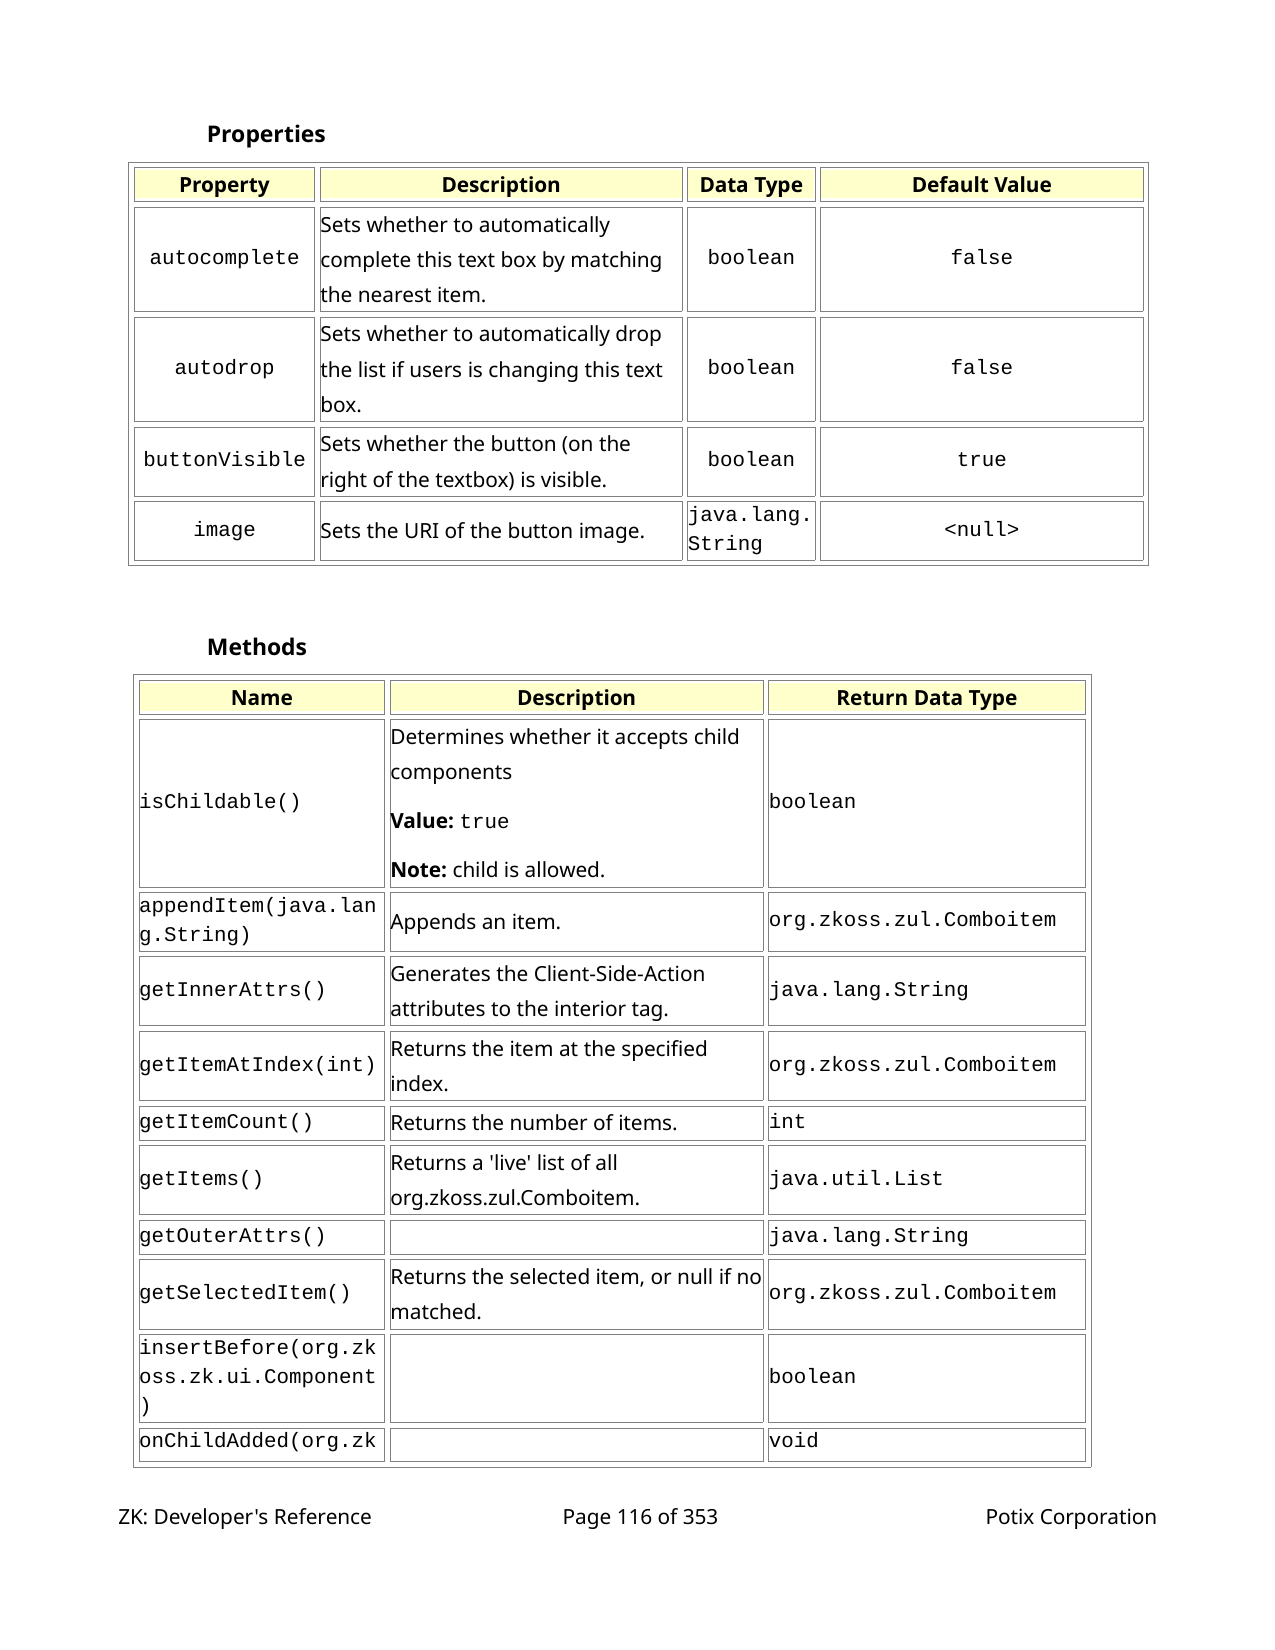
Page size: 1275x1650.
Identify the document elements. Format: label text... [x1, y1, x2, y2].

table_cell [387, 1329, 766, 1422]
table_cell org.zkoss.zul.Comboitem [766, 1025, 1088, 1100]
table_cell Sets whether to automatically drop the list if users is changing this text box. [317, 311, 685, 421]
table_cell Sets the URI of the button image. [317, 496, 685, 560]
table_cell image [131, 496, 317, 560]
table_header Name [136, 675, 387, 714]
table_cell boolean [685, 311, 817, 421]
table_cell org.zkoss.zul.Comboitem [766, 887, 1088, 951]
subtitle Methods [207, 631, 1157, 662]
table_cell Returns the item at the specified index. [387, 1025, 766, 1100]
table_cell getItemAtIndex(int) [136, 1025, 387, 1100]
table_cell true [818, 421, 1146, 496]
table_cell getOuterAttrs() [136, 1214, 387, 1254]
table_cell boolean [766, 1329, 1088, 1422]
table_cell buttonVisible [131, 421, 317, 496]
table_cell appendItem(java.lang.String) [136, 887, 387, 951]
table_cell isChildable() [136, 714, 387, 887]
table_cell onChildAdded(org.zk [136, 1422, 387, 1461]
table_cell [391, 1221, 763, 1254]
table_cell Returns the number of items. [387, 1100, 766, 1139]
table_cell boolean [685, 421, 817, 496]
table_cell <null> [818, 496, 1146, 560]
table_cell autodrop [131, 311, 317, 421]
table_cell java.lang.String [685, 496, 817, 560]
table_cell [391, 1429, 763, 1461]
table_cell Sets whether to automatically complete this text box by matching the nearest item. [317, 201, 685, 311]
table_cell [387, 1422, 766, 1461]
table_header Description [387, 675, 766, 714]
table_cell [391, 1335, 763, 1422]
table_cell autocomplete [131, 201, 317, 311]
table_cell insertBefore(org.zkoss.zk.ui.Component) [136, 1329, 387, 1422]
table_cell Generates the Client-Side-Action attributes to the interior tag. [387, 951, 766, 1025]
table_cell java.lang.String [766, 951, 1088, 1025]
table_cell false [818, 201, 1146, 311]
table_cell java.util.List [766, 1140, 1088, 1214]
table_cell [387, 1214, 766, 1254]
table_cell boolean [766, 714, 1088, 887]
table_cell org.zkoss.zul.Comboitem [766, 1254, 1088, 1328]
subtitle Properties [207, 118, 1157, 149]
table_header Property [131, 163, 317, 201]
table_cell boolean [685, 201, 817, 311]
table_header Data Type [685, 163, 817, 201]
table_cell Sets whether the button (on the right of the textbox) is visible. [317, 421, 685, 496]
table_cell java.lang.String [766, 1214, 1088, 1254]
table_cell Returns the selected item, or null if no matched. [387, 1254, 766, 1328]
table_cell getSelectedItem() [136, 1254, 387, 1328]
table_cell int [766, 1100, 1088, 1139]
table_cell Returns a 'live' list of all org.zkoss.zul.Comboitem. [387, 1140, 766, 1214]
table_header Return Data Type [766, 675, 1088, 714]
table_cell getItemCount() [136, 1100, 387, 1139]
table_cell false [818, 311, 1146, 421]
table_cell Determines whether it accepts child components Value: true Note: child is allowed. [387, 714, 766, 887]
table_cell Appends an item. [387, 887, 766, 951]
table_cell void [766, 1422, 1088, 1461]
table_cell getInnerAttrs() [136, 951, 387, 1025]
table_cell getItems() [136, 1140, 387, 1214]
table_header Description [317, 163, 685, 201]
table_header Default Value [818, 163, 1146, 201]
